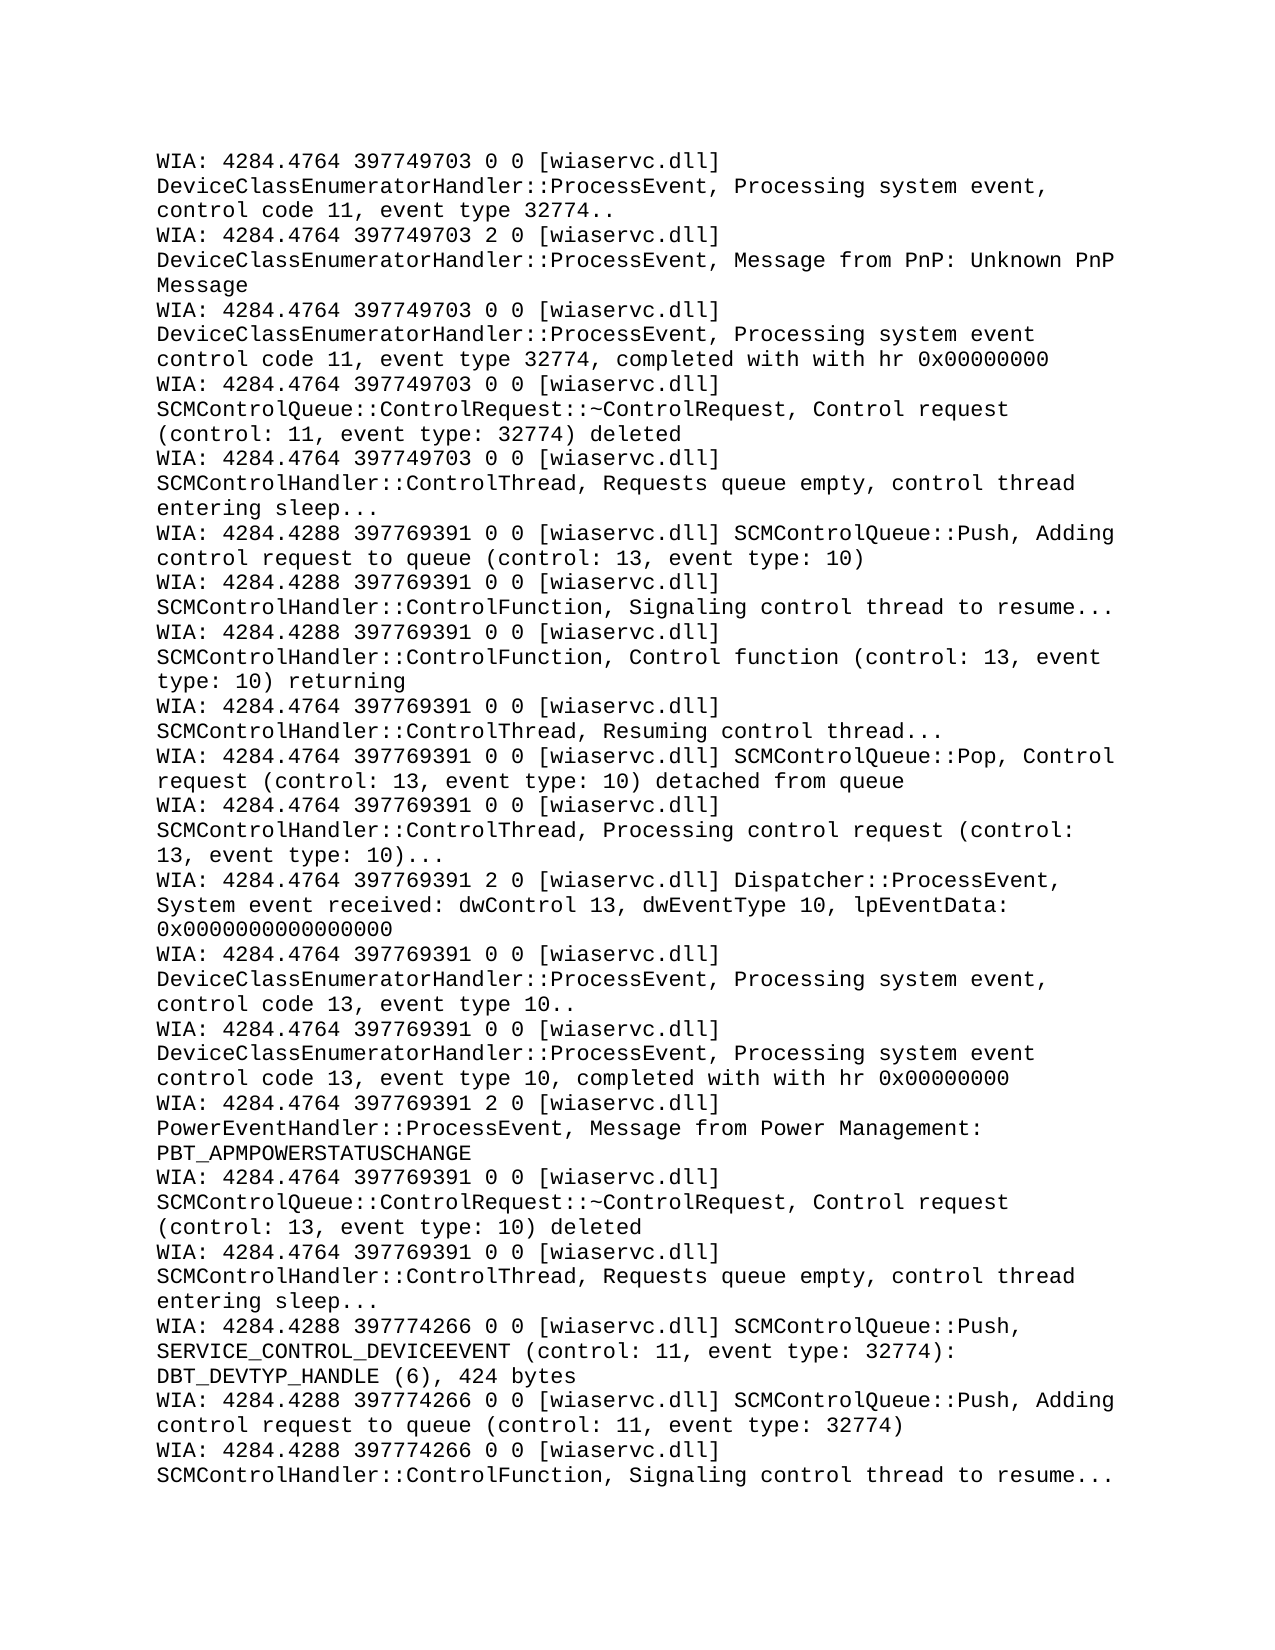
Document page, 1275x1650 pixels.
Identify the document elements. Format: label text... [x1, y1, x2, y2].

text WIA: 4284.4764 397769391 0 0 [wiaservc.dll] SCMControlHandler::ControlThread, Processing control request (control: 13, event type: 10)... [156, 794, 1118, 869]
text WIA: 4284.4764 397749703 0 0 [wiaservc.dll] SCMControlHandler::ControlThread, Requests queue empty, control thread entering sleep... [156, 447, 1118, 522]
text WIA: 4284.4764 397769391 0 0 [wiaservc.dll] SCMControlHandler::ControlThread, Requests queue empty, control thread entering sleep... [156, 1241, 1118, 1315]
text WIA: 4284.4764 397769391 2 0 [wiaservc.dll] Dispatcher::ProcessEvent, System event received: dwControl 13, dwEventType 10, lpEventData: 0x0000000000000000 [156, 869, 1118, 943]
text WIA: 4284.4288 397774266 0 0 [wiaservc.dll] SCMControlQueue::Push, SERVICE_CONTROL_DEVICEEVENT (control: 11, event type: 32774): DBT_DEVTYP_HANDLE (6), 424 bytes [156, 1315, 1118, 1389]
text WIA: 4284.4764 397769391 0 0 [wiaservc.dll] DeviceClassEnumeratorHandler::ProcessEvent, Processing system event, control code 13, event type 10.. [156, 943, 1118, 1018]
text WIA: 4284.4764 397769391 0 0 [wiaservc.dll] SCMControlQueue::ControlRequest::~ControlRequest, Control request (control: 13, event type: 10) deleted [156, 1166, 1118, 1241]
text WIA: 4284.4764 397769391 0 0 [wiaservc.dll] DeviceClassEnumeratorHandler::ProcessEvent, Processing system event control code 13, event type 10, completed with with hr 0x00000000 [156, 1018, 1118, 1092]
text WIA: 4284.4288 397774266 0 0 [wiaservc.dll] SCMControlHandler::ControlFunction, Signaling control thread to resume... [156, 1439, 1118, 1489]
text WIA: 4284.4764 397749703 0 0 [wiaservc.dll] SCMControlQueue::ControlRequest::~ControlRequest, Control request (control: 11, event type: 32774) deleted [156, 373, 1118, 447]
text WIA: 4284.4288 397774266 0 0 [wiaservc.dll] SCMControlQueue::Push, Adding control request to queue (control: 11, event type: 32774) [156, 1389, 1118, 1439]
text WIA: 4284.4764 397769391 0 0 [wiaservc.dll] SCMControlQueue::Pop, Control request (control: 13, event type: 10) detached from queue [156, 745, 1118, 794]
text WIA: 4284.4288 397769391 0 0 [wiaservc.dll] SCMControlHandler::ControlFunction, Signaling control thread to resume... [156, 571, 1118, 621]
text WIA: 4284.4764 397769391 0 0 [wiaservc.dll] SCMControlHandler::ControlThread, Resuming control thread... [156, 695, 1118, 745]
text WIA: 4284.4288 397769391 0 0 [wiaservc.dll] SCMControlHandler::ControlFunction, Control function (control: 13, event type: 10) returning [156, 621, 1118, 695]
text WIA: 4284.4764 397749703 0 0 [wiaservc.dll] DeviceClassEnumeratorHandler::ProcessEvent, Processing system event control code 11, event type 32774, completed with with hr 0x00000000 [156, 299, 1118, 373]
text WIA: 4284.4764 397749703 2 0 [wiaservc.dll] DeviceClassEnumeratorHandler::ProcessEvent, Message from PnP: Unknown PnP Message [156, 224, 1118, 299]
text WIA: 4284.4764 397769391 2 0 [wiaservc.dll] PowerEventHandler::ProcessEvent, Message from Power Management: PBT_APMPOWERSTATUSCHANGE [156, 1092, 1118, 1166]
text WIA: 4284.4764 397749703 0 0 [wiaservc.dll] DeviceClassEnumeratorHandler::ProcessEvent, Processing system event, control code 11, event type 32774.. [156, 150, 1118, 224]
text WIA: 4284.4288 397769391 0 0 [wiaservc.dll] SCMControlQueue::Push, Adding control request to queue (control: 13, event type: 10) [156, 522, 1118, 571]
